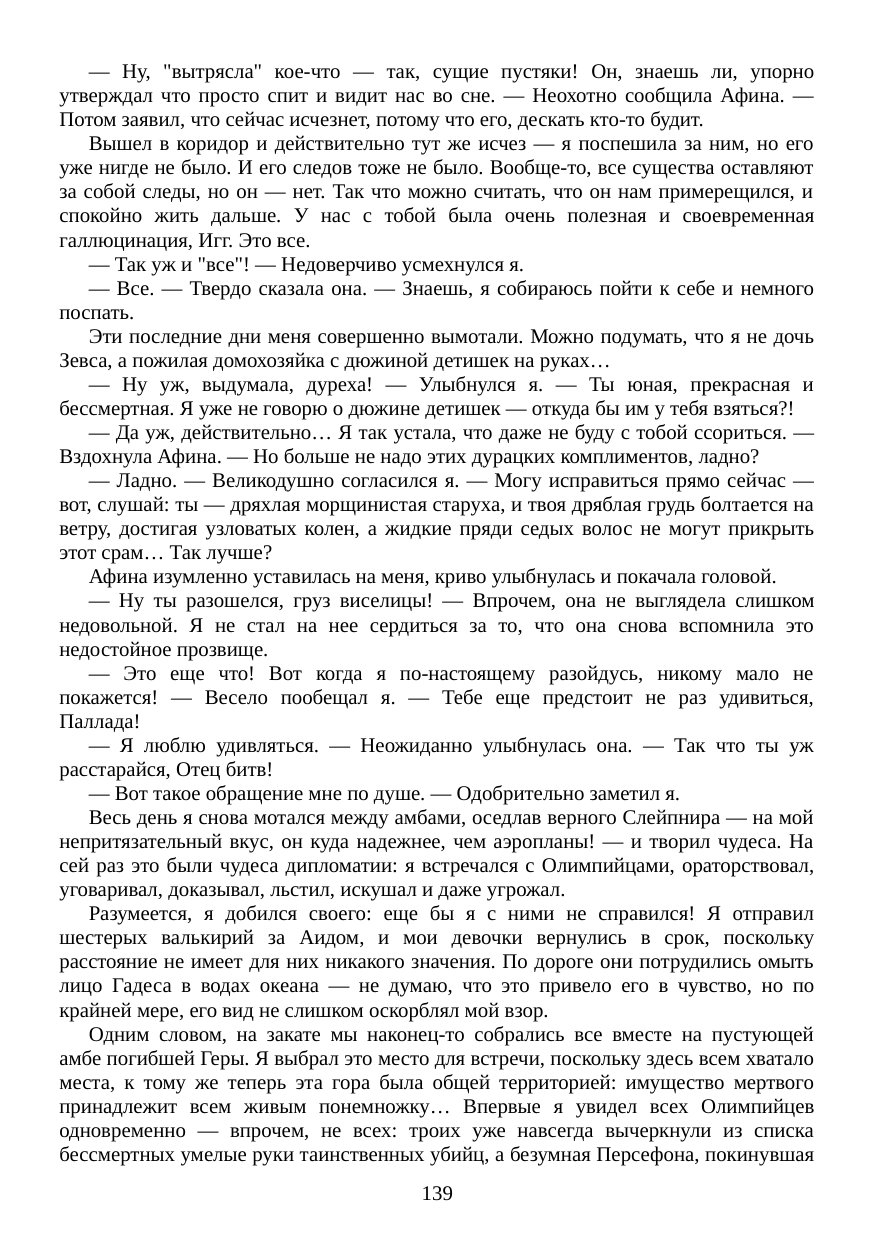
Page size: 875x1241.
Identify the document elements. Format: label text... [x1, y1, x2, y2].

text — Это еще что! Вот когда я по-настоящему разойдусь, никому мало не покажется! — Весело пообещал я. — Тебе еще предстоит не раз удивиться, Паллада! [59, 661, 815, 733]
text Эти последние дни меня совершенно вымотали. Можно подумать, что я не дочь Зевса, а пожилая домохозяйка с дюжиной детишек на руках… [59, 324, 815, 372]
text — Ладно. — Великодушно согласился я. — Могу исправиться прямо сейчас — вот, слушай: ты — дряхлая морщинистая старуха, и твоя дряблая грудь болтается на ветру, достигая узловатых колен, а жидкие пряди седых волос не могут прикрыть этот срам… Так лучше? [59, 468, 815, 564]
text — Ну, "вытрясла" кое-что — так, сущие пустяки! Он, знаешь ли, упорно утверждал что просто спит и видит нас во сне. — Неохотно сообщила Афина. — Потом заявил, что сейчас исчезнет, потому что его, дескать кто-то будит. [59, 59, 815, 131]
text Афина изумленно уставилась на меня, криво улыбнулась и покачала головой. [59, 564, 815, 588]
text — Да уж, действительно… Я так устала, что даже не буду с тобой ссориться. — Вздохнула Афина. — Но больше не надо этих дурацких комплиментов, ладно? [59, 420, 815, 468]
text — Ну уж, выдумала, дуреха! — Улыбнулся я. — Ты юная, прекрасная и бессмертная. Я уже не говорю о дюжине детишек — откуда бы им у тебя взяться?! [59, 372, 815, 420]
text Одним словом, на закате мы наконец-то собрались все вместе на пустующей амбе погибшей Геры. Я выбрал это место для встречи, поскольку здесь всем хватало места, к тому же теперь эта гора была общей территорией: имущество мертвого принадлежит всем живым понемножку… Впервые я увидел всех Олимпийцев одновременно — впрочем, не всех: троих уже навсегда вычеркнули из списка бессмертных умелые руки таинственных убийц, а безумная Персефона, покинувшая [59, 1022, 815, 1166]
text — Я люблю удивляться. — Неожиданно улыбнулась она. — Так что ты уж расстарайся, Отец битв! [59, 733, 815, 781]
text — Вот такое обращение мне по душе. — Одобрительно заметил я. [59, 781, 815, 805]
text — Так уж и "все"! — Недоверчиво усмехнулся я. [59, 252, 815, 276]
text Разумеется, я добился своего: еще бы я с ними не справился! Я отправил шестерых валькирий за Аидом, и мои девочки вернулись в срок, поскольку расстояние не имеет для них никакого значения. По дороге они потрудились омыть лицо Гадеса в водах океана — не думаю, что это привело его в чувство, но по крайней мере, его вид не слишком оскорблял мой взор. [59, 901, 815, 1022]
text — Все. — Твердо сказала она. — Знаешь, я собираюсь пойти к себе и немного поспать. [59, 276, 815, 324]
text Весь день я снова мотался между амбами, оседлав верного Слейпнира — на мой непритязательный вкус, он куда надежнее, чем аэропланы! — и творил чудеса. На сей раз это были чудеса дипломатии: я встречался с Олимпийцами, ораторствовал, уговаривал, доказывал, льстил, искушал и даже угрожал. [59, 805, 815, 901]
text Вышел в коридор и действительно тут же исчез — я поспешила за ним, но его уже нигде не было. И его следов тоже не было. Вообще-то, все существа оставляют за собой следы, но он — нет. Так что можно считать, что он нам примерещился, и спокойно жить дальше. У нас с тобой была очень полезная и своевременная галлюцинация, Игг. Это все. [59, 131, 815, 252]
text — Ну ты разошелся, груз виселицы! — Впрочем, она не выглядела слишком недовольной. Я не стал на нее сердиться за то, что она снова вспомнила это недостойное прозвище. [59, 588, 815, 661]
